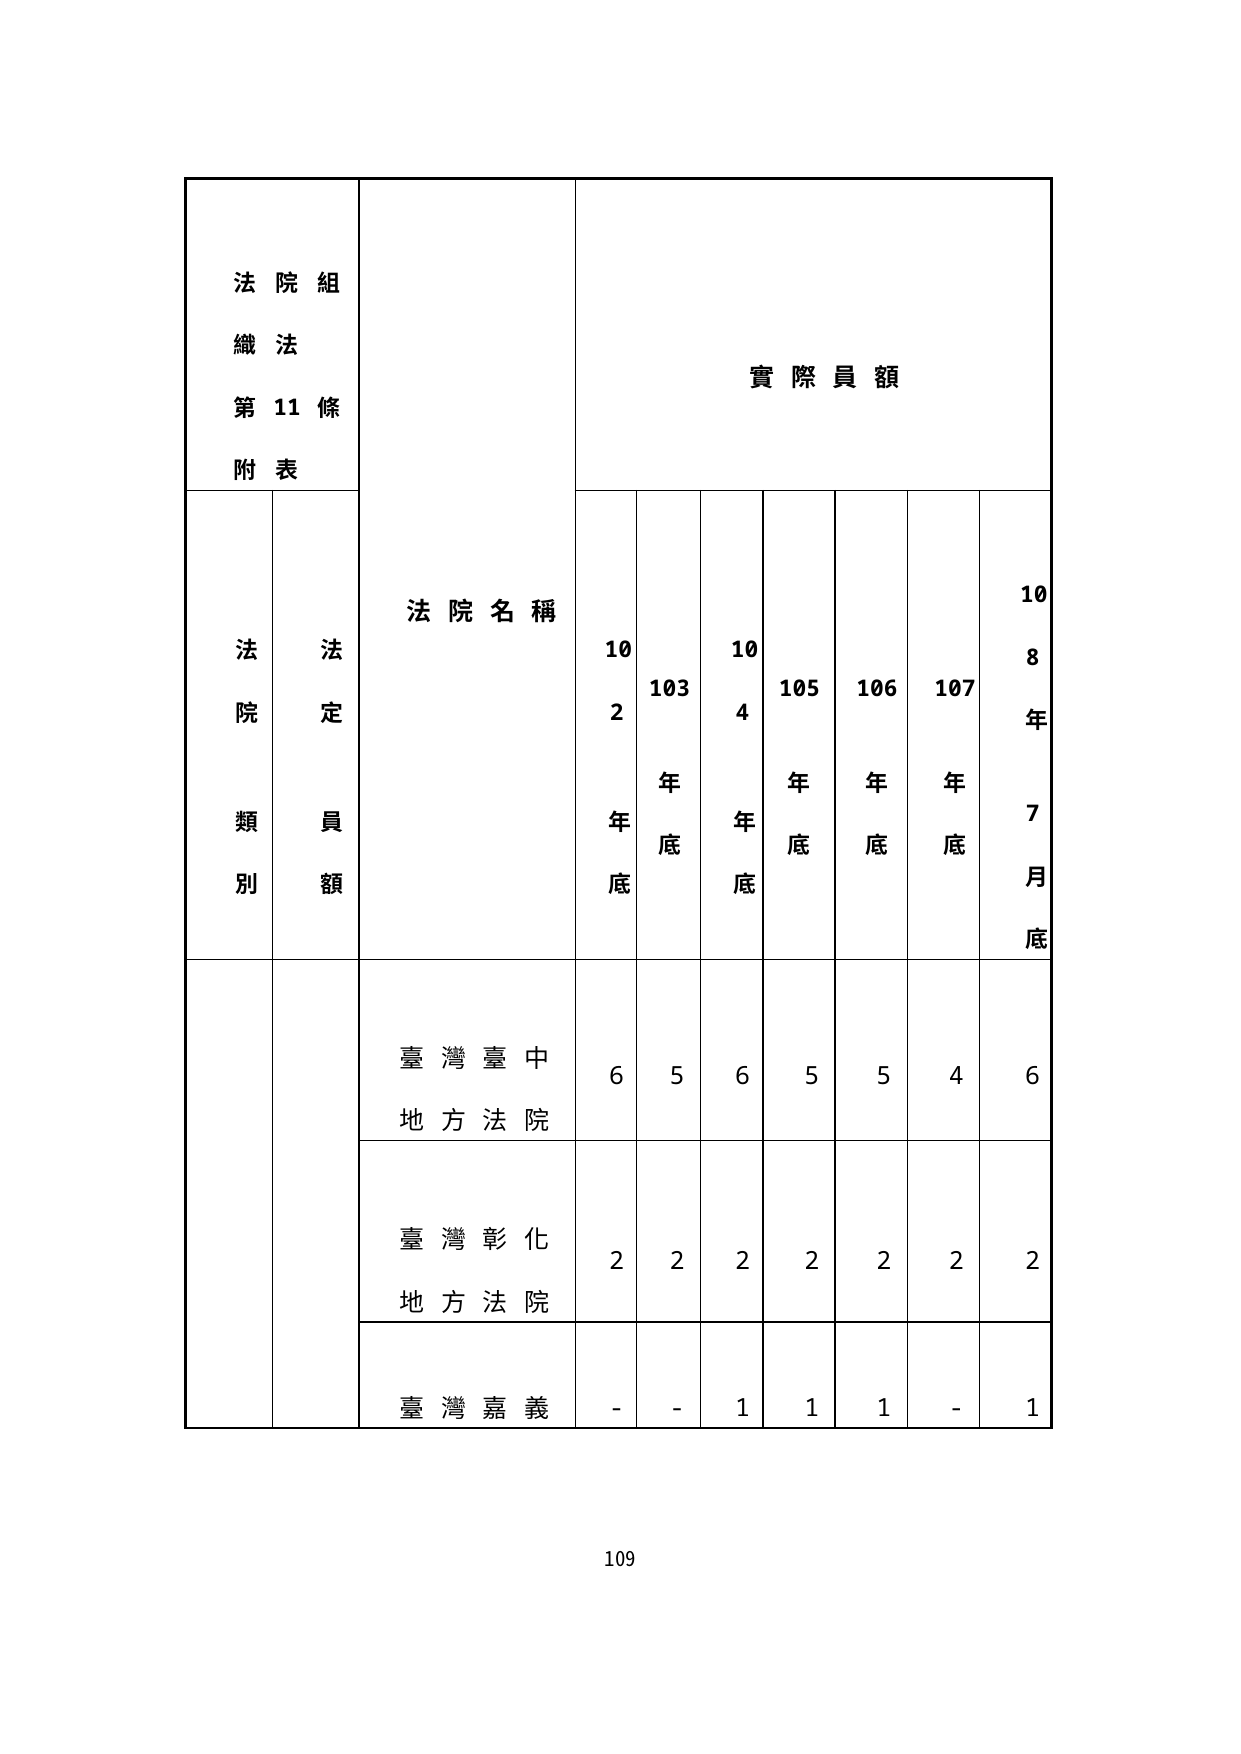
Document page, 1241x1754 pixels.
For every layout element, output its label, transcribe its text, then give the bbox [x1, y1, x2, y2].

table_cell 法院 類別 [187, 491, 272, 958]
table_cell 1 [836, 1323, 907, 1427]
table_cell 5 [637, 960, 700, 1140]
table_cell 2 [908, 1141, 979, 1321]
table_cell 104 年底 [701, 491, 762, 958]
table_cell 1 [764, 1323, 834, 1427]
table_cell 6 [701, 960, 762, 1140]
table_cell 108年 7月底 [980, 491, 1050, 958]
table_cell 2 [980, 1141, 1050, 1321]
table_cell 2 [637, 1141, 700, 1321]
table_cell 2 [836, 1141, 907, 1321]
table_cell [187, 960, 272, 1427]
table_cell 6 [576, 960, 636, 1140]
table_cell 103 年底 [637, 491, 700, 958]
table_cell 106 年底 [836, 491, 907, 958]
table_header 法院名稱 [360, 180, 575, 958]
table_cell - [637, 1323, 700, 1427]
table_cell 1 [701, 1323, 762, 1427]
table_cell 102 年底 [576, 491, 636, 958]
table_cell 2 [576, 1141, 636, 1321]
table_header 法院組織法 第11條附表 [187, 180, 358, 490]
table_cell 6 [980, 960, 1050, 1140]
table_cell 法定 員額 [273, 491, 358, 958]
table_cell 5 [764, 960, 834, 1140]
table_cell 臺灣臺中地方法院 [360, 960, 575, 1140]
table_cell 4 [908, 960, 979, 1140]
table_cell - [576, 1323, 636, 1427]
table_cell 臺灣嘉義 [360, 1323, 575, 1427]
table_cell 1 [980, 1323, 1050, 1427]
table_cell - [908, 1323, 979, 1427]
table_cell 臺灣彰化地方法院 [360, 1141, 575, 1321]
table_cell 2 [764, 1141, 834, 1321]
table_cell 107 年底 [908, 491, 979, 958]
table_cell 5 [836, 960, 907, 1140]
table_cell 2 [701, 1141, 762, 1321]
table_cell [273, 960, 358, 1427]
table_cell 105 年底 [764, 491, 834, 958]
table_header 實際員額 [576, 180, 1050, 490]
